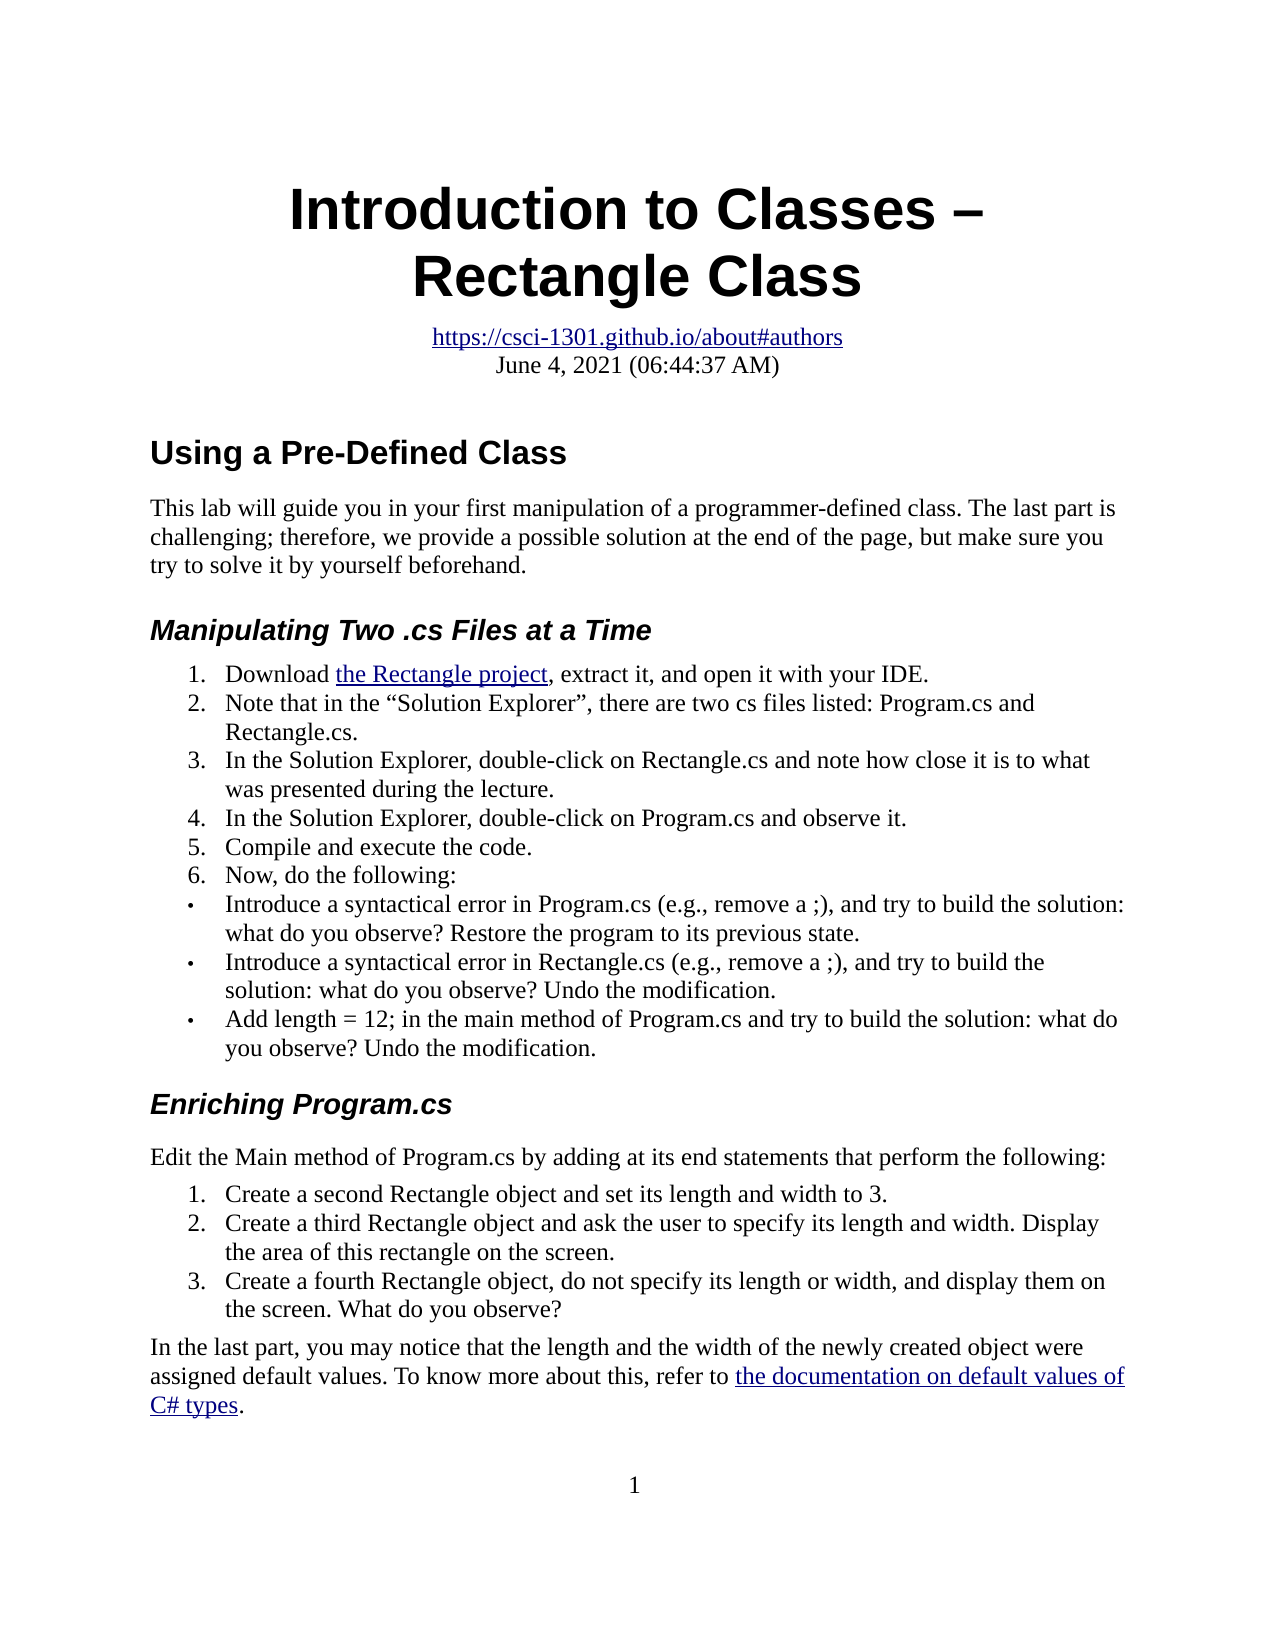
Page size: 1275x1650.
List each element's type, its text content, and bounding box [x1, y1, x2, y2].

list Now, do the following: [187, 861, 1125, 889]
list Introduce a syntactical error in Program.cs (e.g., remove a ;), and try to build the solution: what do you observe? Restore the program to its previous state. [187, 889, 1125, 947]
list Create a fourth Rectangle object, do not specify its length or width, and display them on the screen. What do you observe? [187, 1266, 1125, 1323]
list Download the Rectangle project, extract it, and open it with your IDE. [187, 659, 1125, 688]
list Note that in the “Solution Explorer”, there are two cs files listed: Program.cs and Rectangle.cs. [187, 688, 1125, 746]
list Add length = 12; in the main method of Program.cs and try to build the solution: what do you observe? Undo the modification. [187, 1004, 1125, 1062]
text In the last part, you may notice that the length and the width of the newly created object were assigned default values. To know more about this, refer to the documentation on default values of C# types. [150, 1332, 1125, 1418]
title Introduction to Classes – Rectangle Class [150, 175, 1125, 309]
text This lab will guide you in your first manipulation of a programmer-defined class. The last part is challenging; therefore, we provide a possible solution at the end of the page, but make sure you try to solve it by yourself beforehand. [150, 493, 1125, 579]
list Compile and execute the code. [187, 832, 1125, 861]
list Create a second Rectangle object and set its length and width to 3. [187, 1179, 1125, 1208]
subtitle Using a Pre-Defined Class [150, 433, 1125, 472]
list Create a third Rectangle object and ask the user to specify its length and width. Display the area of this rectangle on the screen. [187, 1208, 1125, 1266]
text June 4, 2021 (06:44:37 AM) [150, 350, 1125, 379]
text Edit the Main method of Program.cs by adding at its end statements that perform the following: [150, 1142, 1125, 1171]
list Introduce a syntactical error in Rectangle.cs (e.g., remove a ;), and try to build the solution: what do you observe? Undo the modification. [187, 947, 1125, 1004]
subtitle Enriching Program.cs [150, 1087, 1125, 1120]
list In the Solution Explorer, double-click on Program.cs and observe it. [187, 803, 1125, 832]
subtitle Manipulating Two .cs Files at a Time [150, 613, 1125, 647]
list In the Solution Explorer, double-click on Rectangle.cs and note how close it is to what was presented during the lecture. [187, 746, 1125, 803]
text https://csci-1301.github.io/about#authors [150, 322, 1125, 350]
